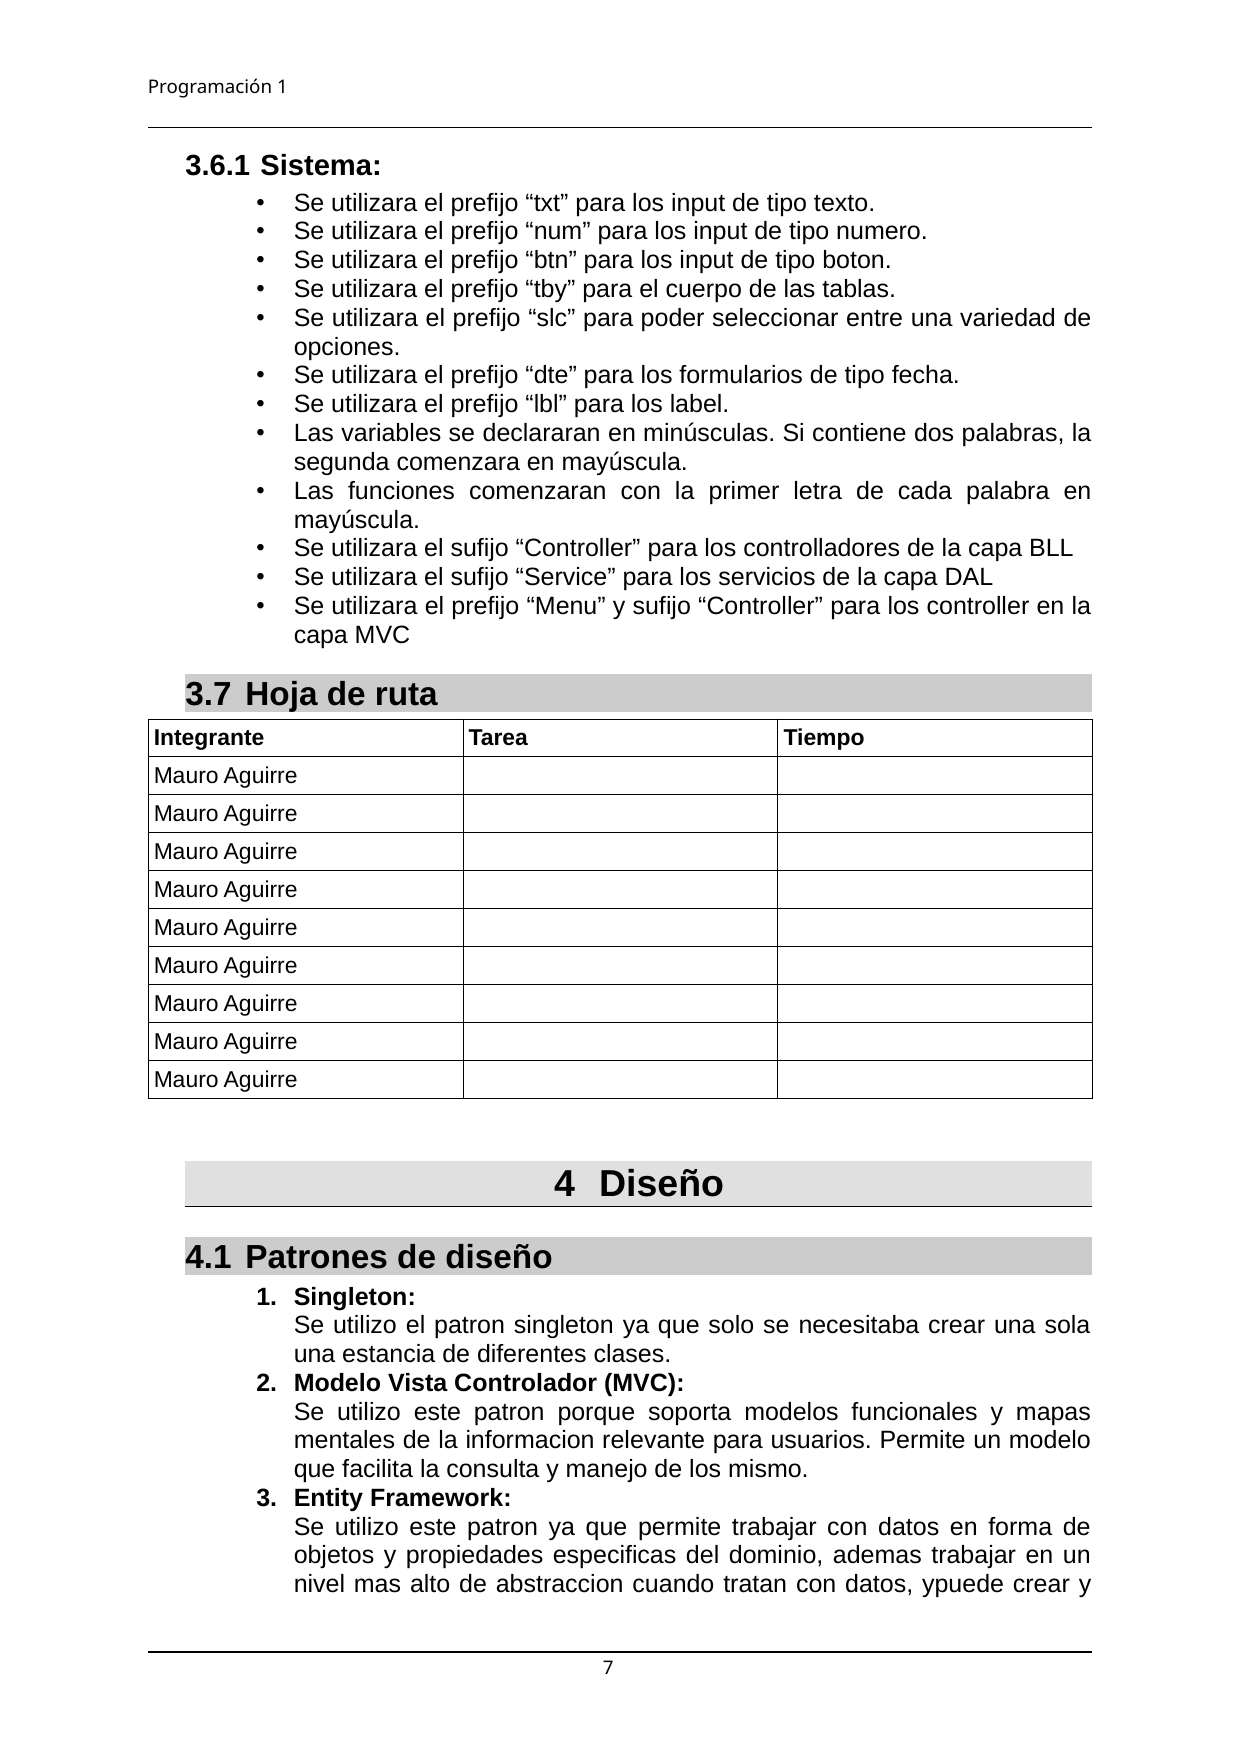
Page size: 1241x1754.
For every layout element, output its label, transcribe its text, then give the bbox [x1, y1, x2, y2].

list Se utilizara el prefijo “dte” para los formularios de tipo fecha. [256, 361, 1092, 389]
subtitle Patrones de diseño [185, 1237, 1092, 1275]
table_cell [464, 757, 777, 794]
list Se utilizara el sufijo “Controller” para los controlladores de la capa BLL [256, 533, 1092, 562]
table_cell Mauro Aguirre [149, 985, 463, 1022]
table_cell Mauro Aguirre [149, 1023, 463, 1060]
list Entity Framework: [256, 1483, 1092, 1512]
list Se utilizara el prefijo “Menu” y sufijo “Controller” para los controller en la capa MVC [256, 591, 1092, 649]
table_cell [464, 871, 777, 908]
list Se utilizara el sufijo “Service” para los servicios de la capa DAL [256, 562, 1092, 591]
list Singleton: [256, 1282, 1092, 1310]
table_cell Mauro Aguirre [149, 757, 463, 794]
table_cell [778, 795, 1092, 832]
table_cell [464, 909, 777, 946]
table_cell [778, 947, 1092, 984]
table_cell [464, 947, 777, 984]
table_cell Mauro Aguirre [149, 1061, 463, 1098]
table_cell [464, 1023, 777, 1060]
table_cell [464, 833, 777, 870]
table_cell Mauro Aguirre [149, 871, 463, 908]
table_cell [778, 871, 1092, 908]
subtitle Diseño [185, 1161, 1092, 1206]
subtitle Hoja de ruta [185, 674, 1092, 712]
list Se utilizo este patron porque soporta modelos funcionales y mapas mentales de la informacion relevante para usuarios. Permite un modelo que facilita la consulta y manejo de los mismo. [256, 1397, 1092, 1483]
table_cell [778, 909, 1092, 946]
table_cell Mauro Aguirre [149, 833, 463, 870]
subtitle Sistema: [185, 148, 1092, 181]
table_cell [464, 985, 777, 1022]
list Las funciones comenzaran con la primer letra de cada palabra en mayúscula. [256, 476, 1092, 533]
list Las variables se declararan en minúsculas. Si contiene dos palabras, la segunda comenzara en mayúscula. [256, 418, 1092, 476]
table_cell Mauro Aguirre [149, 947, 463, 984]
table_cell [778, 833, 1092, 870]
table_cell [778, 985, 1092, 1022]
table_cell Mauro Aguirre [149, 795, 463, 832]
list Se utilizara el prefijo “btn” para los input de tipo boton. [256, 245, 1092, 274]
list Se utilizo este patron ya que permite trabajar con datos en forma de objetos y propiedades especificas del dominio, ademas trabajar en un nivel mas alto de abstraccion cuando tratan con datos, ypuede crear y [256, 1512, 1092, 1598]
table_cell [778, 757, 1092, 794]
table_header Tarea [464, 720, 777, 756]
table_cell [464, 795, 777, 832]
list Se utilizo el patron singleton ya que solo se necesitaba crear una sola una estancia de diferentes clases. [256, 1310, 1092, 1368]
list Se utilizara el prefijo “txt” para los input de tipo texto. [256, 187, 1092, 216]
list Se utilizara el prefijo “tby” para el cuerpo de las tablas. [256, 274, 1092, 303]
list Se utilizara el prefijo “lbl” para los label. [256, 389, 1092, 418]
list Se utilizara el prefijo “num” para los input de tipo numero. [256, 216, 1092, 245]
list Modelo Vista Controlador (MVC): [256, 1368, 1092, 1397]
table_cell [464, 1061, 777, 1098]
table_cell [778, 1061, 1092, 1098]
table_cell Mauro Aguirre [149, 909, 463, 946]
table_cell [778, 1023, 1092, 1060]
list Se utilizara el prefijo “slc” para poder seleccionar entre una variedad de opciones. [256, 303, 1092, 361]
table_header Tiempo [778, 720, 1092, 756]
table_header Integrante [149, 720, 463, 756]
